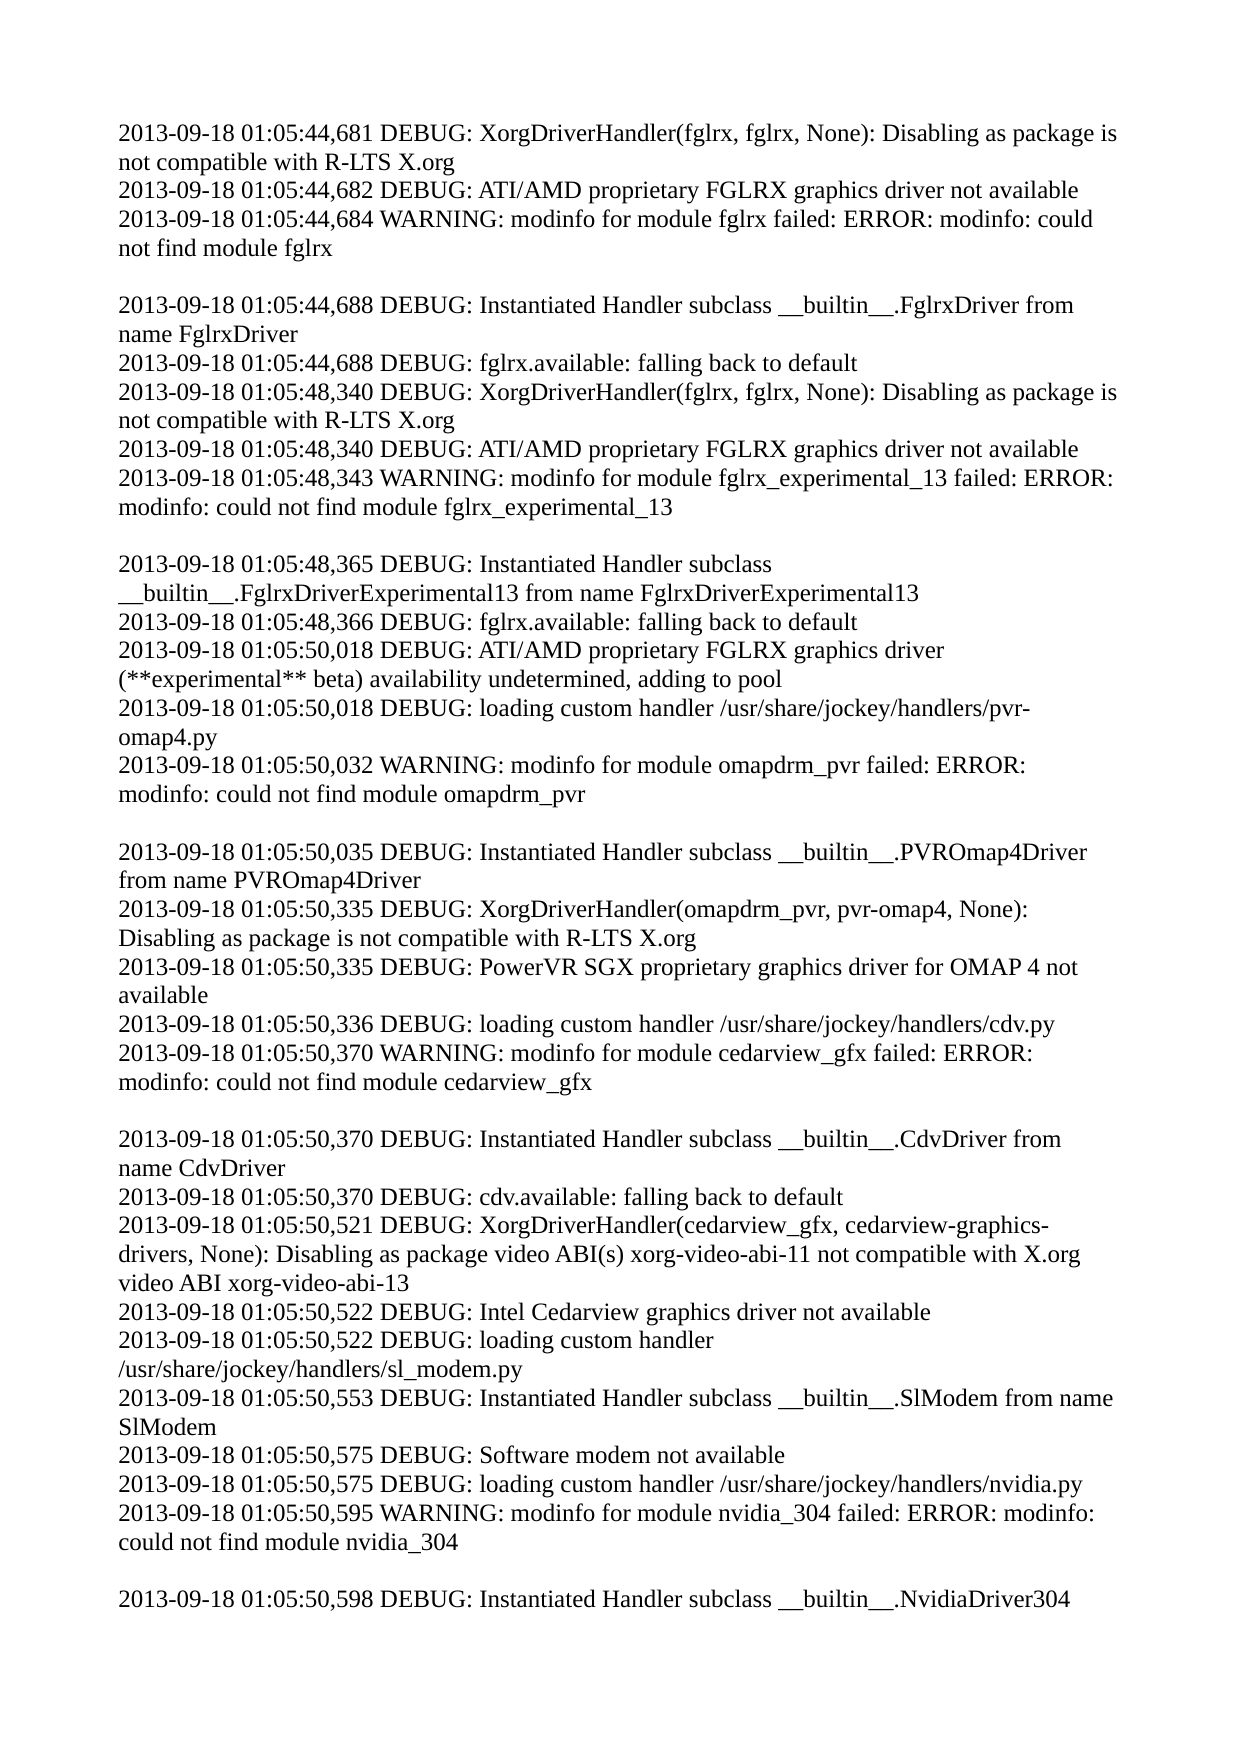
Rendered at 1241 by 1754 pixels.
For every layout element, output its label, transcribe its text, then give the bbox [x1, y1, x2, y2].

text 2013-09-18 01:05:44,681 DEBUG: XorgDriverHandler(fglrx, fglrx, None): Disabling as package is not compatible with R-LTS X.org [118, 118, 1122, 176]
text 2013-09-18 01:05:50,595 WARNING: modinfo for module nvidia_304 failed: ERROR: modinfo: could not find module nvidia_304 [118, 1498, 1122, 1556]
text 2013-09-18 01:05:50,521 DEBUG: XorgDriverHandler(cedarview_gfx, cedarview-graphics-drivers, None): Disabling as package video ABI(s) xorg-video-abi-11 not compatible with X.org video ABI xorg-video-abi-13 [118, 1211, 1122, 1297]
text 2013-09-18 01:05:50,370 DEBUG: Instantiated Handler subclass __builtin__.CdvDriver from name CdvDriver [118, 1124, 1122, 1182]
text 2013-09-18 01:05:50,035 DEBUG: Instantiated Handler subclass __builtin__.PVROmap4Driver from name PVROmap4Driver [118, 837, 1122, 894]
text 2013-09-18 01:05:50,018 DEBUG: ATI/AMD proprietary FGLRX graphics driver (**experimental** beta) availability undetermined, adding to pool [118, 636, 1122, 693]
text 2013-09-18 01:05:50,522 DEBUG: Intel Cedarview graphics driver not available [118, 1297, 1122, 1326]
text 2013-09-18 01:05:50,553 DEBUG: Instantiated Handler subclass __builtin__.SlModem from name SlModem [118, 1383, 1122, 1441]
text 2013-09-18 01:05:48,366 DEBUG: fglrx.available: falling back to default [118, 607, 1122, 636]
text 2013-09-18 01:05:50,018 DEBUG: loading custom handler /usr/share/jockey/handlers/pvr-omap4.py [118, 693, 1122, 751]
text 2013-09-18 01:05:50,575 DEBUG: loading custom handler /usr/share/jockey/handlers/nvidia.py [118, 1469, 1122, 1498]
text 2013-09-18 01:05:50,598 DEBUG: Instantiated Handler subclass __builtin__.NvidiaDriver304 [118, 1584, 1122, 1613]
text 2013-09-18 01:05:50,335 DEBUG: XorgDriverHandler(omapdrm_pvr, pvr-omap4, None): Disabling as package is not compatible with R-LTS X.org [118, 894, 1122, 952]
text 2013-09-18 01:05:48,340 DEBUG: XorgDriverHandler(fglrx, fglrx, None): Disabling as package is not compatible with R-LTS X.org [118, 377, 1122, 434]
text 2013-09-18 01:05:48,343 WARNING: modinfo for module fglrx_experimental_13 failed: ERROR: modinfo: could not find module fglrx_experimental_13 [118, 463, 1122, 521]
text 2013-09-18 01:05:48,365 DEBUG: Instantiated Handler subclass __builtin__.FglrxDriverExperimental13 from name FglrxDriverExperimental13 [118, 549, 1122, 607]
text 2013-09-18 01:05:50,336 DEBUG: loading custom handler /usr/share/jockey/handlers/cdv.py [118, 1009, 1122, 1038]
text 2013-09-18 01:05:50,575 DEBUG: Software modem not available [118, 1441, 1122, 1469]
text 2013-09-18 01:05:44,684 WARNING: modinfo for module fglrx failed: ERROR: modinfo: could not find module fglrx [118, 204, 1122, 262]
text 2013-09-18 01:05:50,032 WARNING: modinfo for module omapdrm_pvr failed: ERROR: modinfo: could not find module omapdrm_pvr [118, 751, 1122, 808]
text 2013-09-18 01:05:50,522 DEBUG: loading custom handler /usr/share/jockey/handlers/sl_modem.py [118, 1326, 1122, 1383]
text 2013-09-18 01:05:44,682 DEBUG: ATI/AMD proprietary FGLRX graphics driver not available [118, 176, 1122, 204]
text 2013-09-18 01:05:50,370 DEBUG: cdv.available: falling back to default [118, 1182, 1122, 1211]
text 2013-09-18 01:05:48,340 DEBUG: ATI/AMD proprietary FGLRX graphics driver not available [118, 434, 1122, 463]
text 2013-09-18 01:05:50,370 WARNING: modinfo for module cedarview_gfx failed: ERROR: modinfo: could not find module cedarview_gfx [118, 1038, 1122, 1096]
text 2013-09-18 01:05:44,688 DEBUG: Instantiated Handler subclass __builtin__.FglrxDriver from name FglrxDriver [118, 291, 1122, 348]
text 2013-09-18 01:05:50,335 DEBUG: PowerVR SGX proprietary graphics driver for OMAP 4 not available [118, 952, 1122, 1009]
text 2013-09-18 01:05:44,688 DEBUG: fglrx.available: falling back to default [118, 348, 1122, 377]
